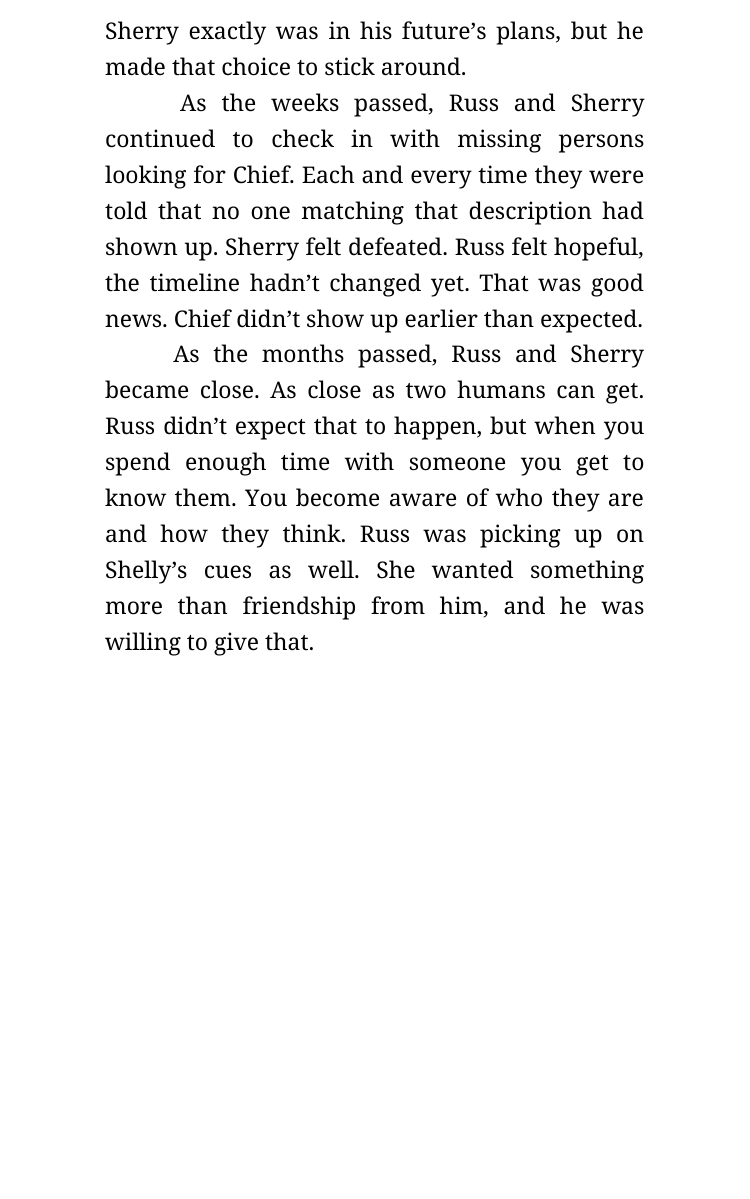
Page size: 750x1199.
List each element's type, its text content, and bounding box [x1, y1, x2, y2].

text As the months passed, Russ and Sherry became close. As close as two humans can get. Russ didn’t expect that to happen, but when you spend enough time with someone you get to know them. You become aware of who they are and how they think. Russ was picking up on Shelly’s cues as well. She wanted something more than friendship from him, and he was willing to give that. [105, 338, 645, 657]
text Sherry exactly was in his future’s plans, but he made that choice to stick around. [105, 15, 645, 82]
text As the weeks passed, Russ and Sherry continued to check in with missing persons looking for Chief. Each and every time they were told that no one matching that description had shown up. Sherry felt defeated. Russ felt hopeful, the timeline hadn’t changed yet. That was good news. Chief didn’t show up earlier than expected. [105, 87, 645, 334]
